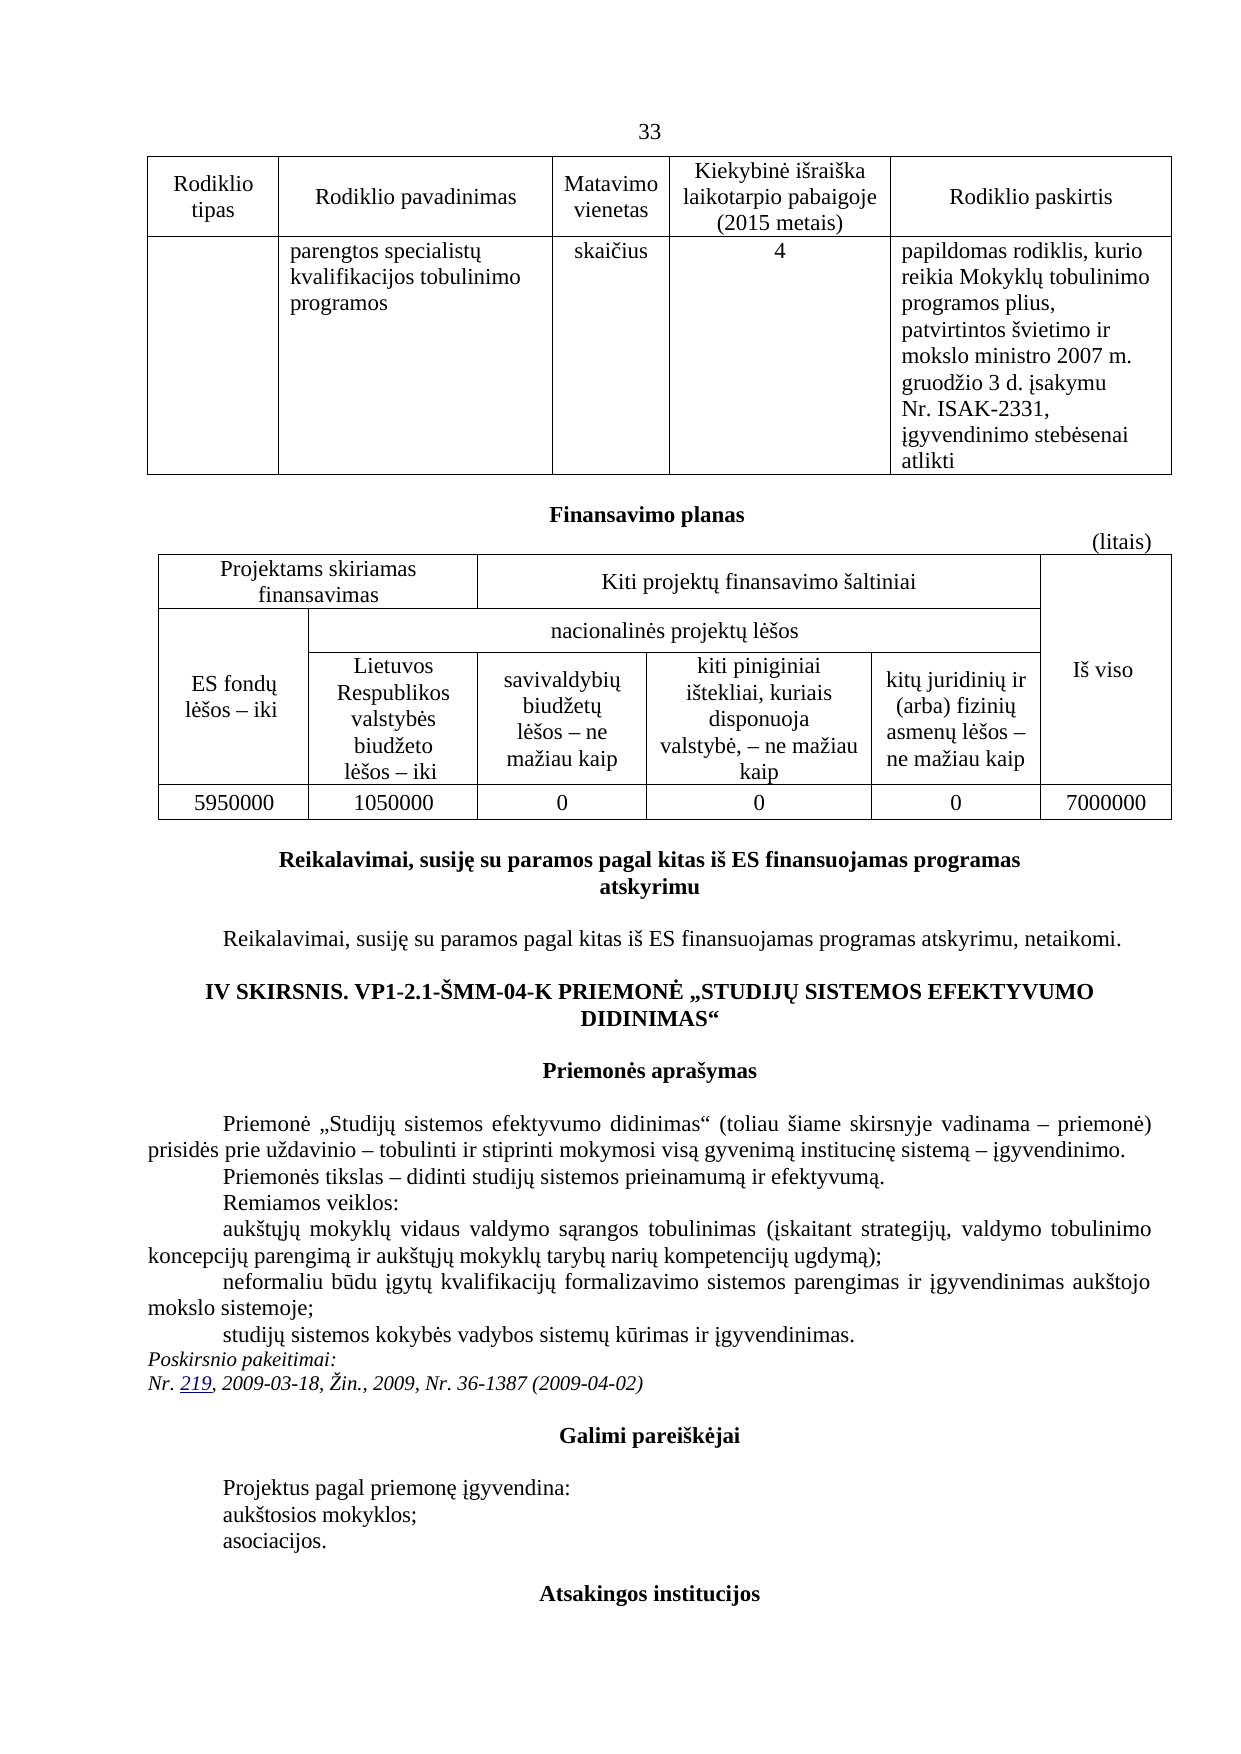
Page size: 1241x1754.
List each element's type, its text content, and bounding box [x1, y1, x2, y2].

text aukštųjų mokyklų vidaus valdymo sąrangos tobulinimas (įskaitant strategijų, valdymo tobulinimo koncepcijų parengimą ir aukštųjų mokyklų tarybų narių kompetencijų ugdymą); [148, 1215, 1152, 1268]
text Remiamos veiklos: [148, 1189, 1152, 1215]
table_header Kiti projektų finansavimo šaltiniai [478, 555, 1040, 608]
text Atsakingos institucijos [148, 1580, 1152, 1606]
table_cell Lietuvos Respublikos valstybės biudžeto lėšos – iki [309, 653, 477, 784]
subtitle IV SKIRSNIS. VP1-2.1-ŠMM-04-K PRIEMONĖ „STUDIJŲ SISTEMOS EFEKTYVUMO DIDINIMAS“ [148, 978, 1152, 1031]
text Priemonė „Studijų sistemos efektyvumo didinimas“ (toliau šiame skirsnyje vadinama – priemonė) prisidės prie uždavinio – tobulinti ir stiprinti mokymosi visą gyvenimą institucinę sistemą – įgyvendinimo. [148, 1110, 1152, 1163]
table_cell 4 [670, 237, 890, 474]
table_header Kiekybinė išraiška laikotarpio pabaigoje (2015 metais) [670, 157, 890, 236]
table_header Rodiklio pavadinimas [279, 157, 552, 236]
table_cell skaičius [553, 237, 669, 474]
table_cell 0 [647, 785, 871, 819]
table_header Matavimo vienetas [553, 157, 669, 236]
table_cell savivaldybių biudžetų lėšos – ne mažiau kaip [478, 653, 646, 784]
text Reikalavimai, susiję su paramos pagal kitas iš ES finansuojamas programas atskyrimu [148, 846, 1152, 899]
text Poskirsnio pakeitimai: [148, 1347, 1152, 1371]
table_cell kitų juridinių ir (arba) fizinių asmenų lėšos – ne mažiau kaip [872, 653, 1040, 784]
table_cell papildomas rodiklis, kurio reikia Mokyklų tobulinimo programos plius, patvirtintos švietimo ir mokslo ministro 2007 m. gruodžio 3 d. įsakymu Nr. ISAK-2331, įgyvendinimo stebėsenai atlikti [891, 237, 1171, 474]
text aukštosios mokyklos; [148, 1501, 1152, 1527]
table_cell [148, 237, 278, 474]
table_cell 0 [478, 785, 646, 819]
text asociacijos. [148, 1527, 1152, 1553]
text Priemonės tikslas – didinti studijų sistemos prieinamumą ir efektyvumą. [148, 1163, 1152, 1189]
text (litais) [148, 528, 1152, 554]
table_cell 7000000 [1041, 785, 1171, 819]
text Reikalavimai, susiję su paramos pagal kitas iš ES finansuojamas programas atskyrimu, netaikomi. [148, 926, 1152, 952]
table_cell 0 [872, 785, 1040, 819]
table_header Projektams skiriamas finansavimas [159, 555, 477, 608]
text Galimi pareiškėjai [148, 1422, 1152, 1448]
table_header Rodiklio paskirtis [891, 157, 1171, 236]
subtitle Priemonės aprašymas [148, 1057, 1152, 1084]
table_cell 5950000 [159, 785, 308, 819]
text Nr. 219, 2009-03-18, Žin., 2009, Nr. 36-1387 (2009-04-02) [148, 1371, 1152, 1395]
text Finansavimo planas [148, 501, 1152, 528]
table_cell nacionalinės projektų lėšos [309, 609, 1040, 652]
text neformaliu būdu įgytų kvalifikacijų formalizavimo sistemos parengimas ir įgyvendinimas aukštojo mokslo sistemoje; [148, 1268, 1152, 1321]
table_cell 1050000 [309, 785, 477, 819]
text Projektus pagal priemonę įgyvendina: [148, 1474, 1152, 1501]
table_cell parengtos specialistų kvalifikacijos tobulinimo programos [279, 237, 552, 474]
text studijų sistemos kokybės vadybos sistemų kūrimas ir įgyvendinimas. [148, 1321, 1152, 1347]
table_header Rodiklio tipas [148, 157, 278, 236]
table_cell kiti piniginiai ištekliai, kuriais disponuoja valstybė, – ne mažiau kaip [647, 653, 871, 784]
table_cell ES fondų lėšos – iki [159, 609, 308, 784]
table_header Iš viso [1041, 555, 1171, 784]
